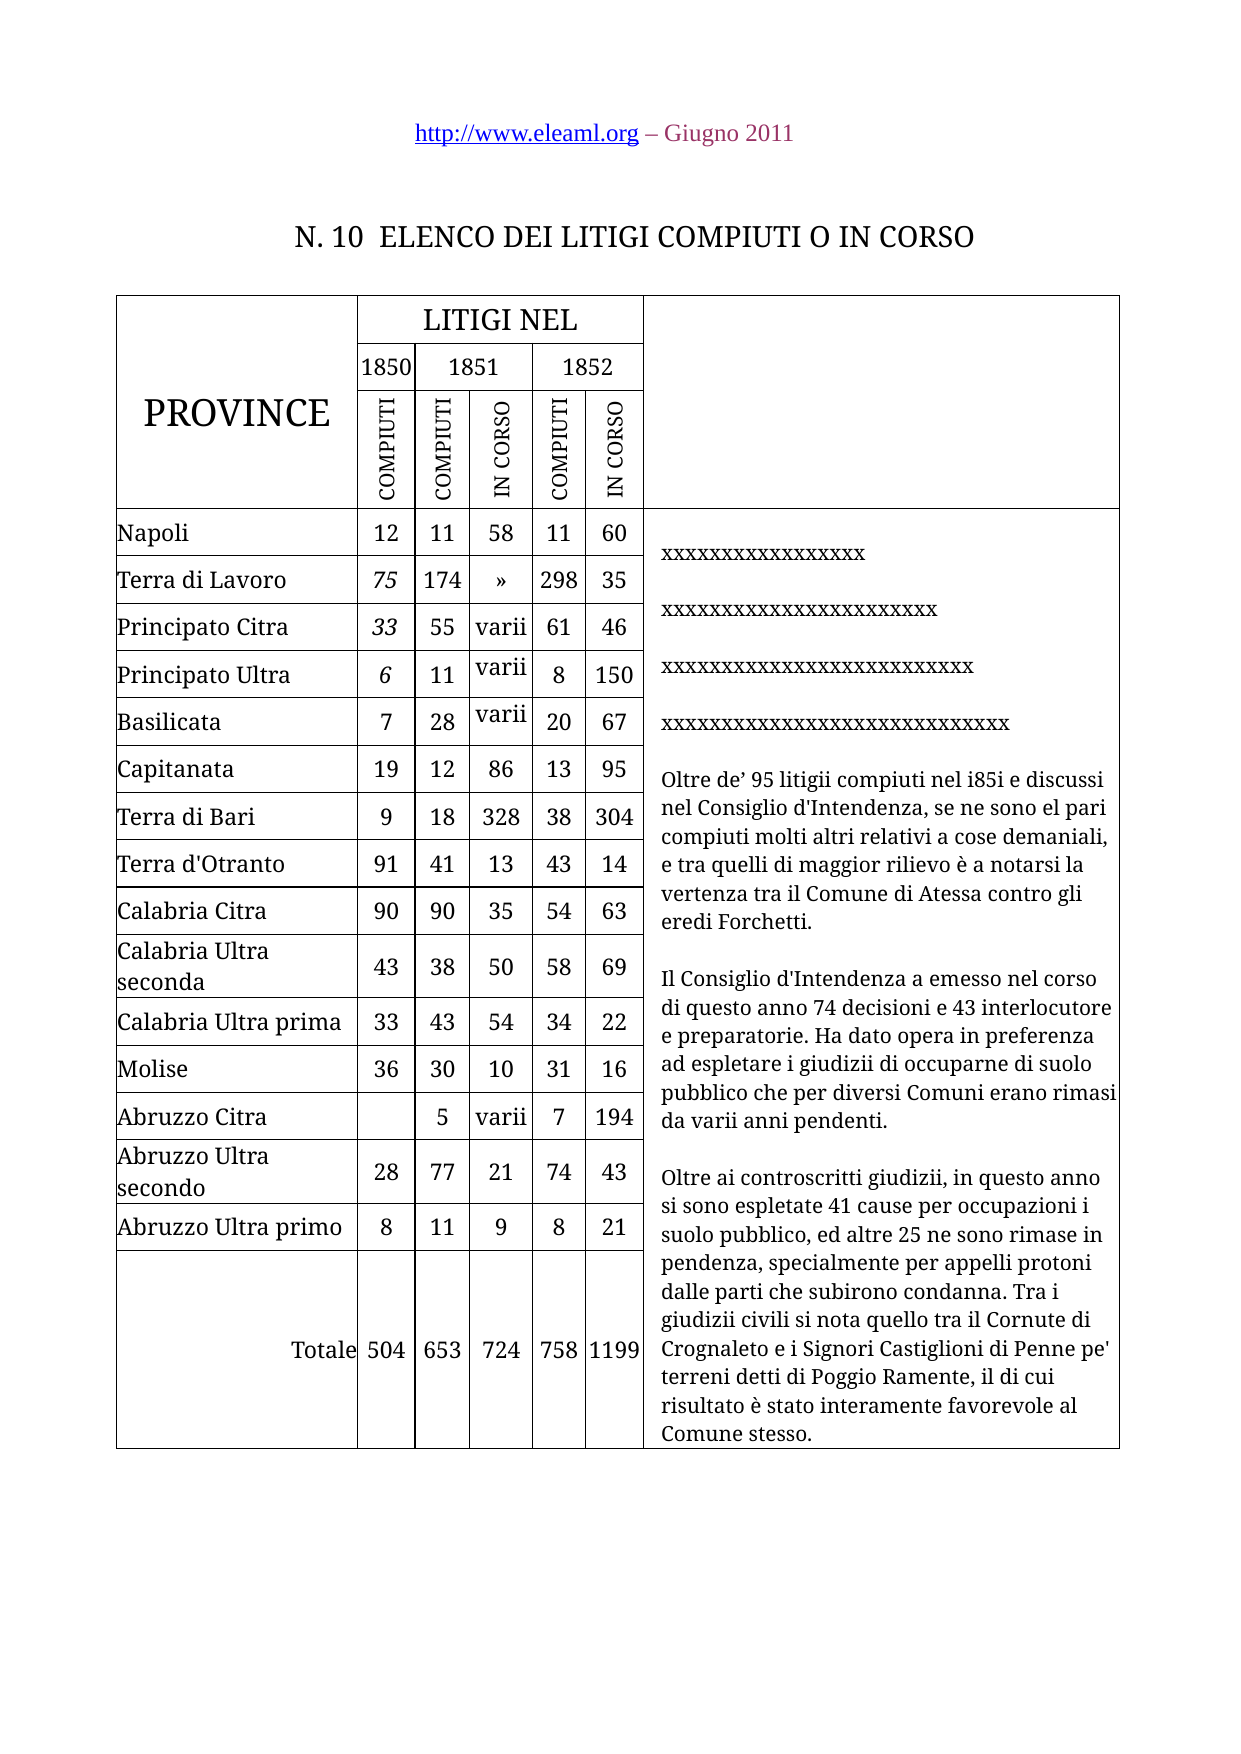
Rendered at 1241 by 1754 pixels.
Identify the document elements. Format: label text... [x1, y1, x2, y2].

table_cell 14 [586, 840, 643, 886]
table_cell 35 [470, 888, 532, 934]
table_cell 328 [470, 793, 532, 839]
table_cell 77 [416, 1140, 469, 1203]
table_cell Terra di Bari [117, 793, 357, 839]
table_cell 61 [533, 604, 585, 650]
table_header [644, 296, 1119, 508]
table_cell 95 [586, 746, 643, 792]
text N. 10 ELENCO DEI LITIGI COMPIUTI O IN CORSO [118, 216, 1122, 256]
table_cell Basilicata [117, 698, 357, 744]
table_cell 12 [358, 509, 414, 555]
table_cell 43 [416, 998, 469, 1044]
table_cell IN CORSO [586, 391, 643, 508]
table_cell 31 [533, 1046, 585, 1092]
table_cell 21 [470, 1140, 532, 1203]
table_cell 30 [416, 1046, 469, 1092]
table_cell 8 [533, 651, 585, 697]
table_cell 60 [586, 509, 643, 555]
table_cell 7 [358, 698, 414, 744]
table_cell 12 [416, 746, 469, 792]
table_cell [358, 1093, 414, 1139]
table_cell 11 [416, 651, 469, 697]
table_cell Principato Citra [117, 604, 357, 650]
table_cell varii [470, 698, 532, 744]
table_cell 69 [586, 935, 643, 997]
table_cell 35 [586, 556, 643, 603]
table_cell 16 [586, 1046, 643, 1092]
table_cell Terra di Lavoro [117, 556, 357, 603]
table_cell 11 [533, 509, 585, 555]
table_cell 18 [416, 793, 469, 839]
table_cell 194 [586, 1093, 643, 1139]
table_cell 91 [358, 840, 414, 886]
table_cell Totale [117, 1251, 357, 1448]
table_cell 11 [416, 1204, 469, 1250]
table_cell 90 [416, 888, 469, 934]
table_cell 34 [533, 998, 585, 1044]
table_cell 758 [533, 1251, 585, 1448]
table_cell 36 [358, 1046, 414, 1092]
table_cell 50 [470, 935, 532, 997]
table_cell 150 [586, 651, 643, 697]
table_cell Calabria Citra [117, 888, 357, 934]
table_cell 41 [416, 840, 469, 886]
table_cell 63 [586, 888, 643, 934]
table_cell 13 [533, 746, 585, 792]
table_cell 9 [470, 1204, 532, 1250]
table_cell 55 [416, 604, 469, 650]
table_cell 90 [358, 888, 414, 934]
table_cell 504 [358, 1251, 414, 1448]
table_cell 28 [358, 1140, 414, 1203]
table_cell 174 [416, 556, 469, 603]
table_cell 10 [470, 1046, 532, 1092]
table_cell 8 [533, 1204, 585, 1250]
table_cell 28 [416, 698, 469, 744]
table_cell Calabria Ultra prima [117, 998, 357, 1044]
table_cell Abruzzo Ultra secondo [117, 1140, 357, 1203]
table_cell 54 [470, 998, 532, 1044]
table_cell 46 [586, 604, 643, 650]
table_cell 75 [358, 556, 414, 603]
table_cell 8 [358, 1204, 414, 1250]
table_cell Abruzzo Ultra primo [117, 1204, 357, 1250]
table_cell 43 [533, 840, 585, 886]
table_cell COMPIUTI [533, 391, 585, 508]
table_cell 58 [470, 509, 532, 555]
table_cell 54 [533, 888, 585, 934]
table_cell 22 [586, 998, 643, 1044]
table_cell 1852 [533, 344, 643, 390]
table_cell 20 [533, 698, 585, 744]
table_cell 43 [358, 935, 414, 997]
table_cell COMPIUTI [358, 391, 414, 508]
table_cell 7 [533, 1093, 585, 1139]
table_cell Abruzzo Citra [117, 1093, 357, 1139]
table_cell Terra d'Otranto [117, 840, 357, 886]
table_cell 74 [533, 1140, 585, 1203]
table_cell 653 [416, 1251, 469, 1448]
table_header PROVINCE [117, 296, 357, 508]
table_cell 43 [586, 1140, 643, 1203]
table_header LITIGI NEL [358, 296, 643, 343]
table_cell varii [470, 651, 532, 697]
table_cell 19 [358, 746, 414, 792]
table_cell 298 [533, 556, 585, 603]
table_cell 33 [358, 604, 414, 650]
table_cell varii [470, 604, 532, 650]
table_cell 38 [533, 793, 585, 839]
table_cell 1199 [586, 1251, 643, 1448]
table_cell Principato Ultra [117, 651, 357, 697]
table_cell Molise [117, 1046, 357, 1092]
table_cell 1851 [416, 344, 532, 390]
table_cell 86 [470, 746, 532, 792]
table_cell 13 [470, 840, 532, 886]
table_cell 6 [358, 651, 414, 697]
table_cell 38 [416, 935, 469, 997]
table_cell 304 [586, 793, 643, 839]
table_cell 9 [358, 793, 414, 839]
table_cell 33 [358, 998, 414, 1044]
table_cell Capitanata [117, 746, 357, 792]
table_cell 1850 [358, 344, 414, 390]
table_cell 5 [416, 1093, 469, 1139]
table_cell Napoli [117, 509, 357, 555]
table_cell 724 [470, 1251, 532, 1448]
table_cell 58 [533, 935, 585, 997]
table_cell COMPIUTI [416, 391, 469, 508]
table_cell IN CORSO [470, 391, 532, 508]
table_cell xxxxxxxxxxxxxxxxx xxxxxxxxxxxxxxxxxxxxxxx xxxxxxxxxxxxxxxxxxxxxxxxxx xxxxxxxxxxxxxxxxxxxxxxxxxxxxx Oltre de’ 95 litigii compiuti nel i85i e discussi nel Consiglio d'Intendenza, se ne sono el pari compiuti molti altri relativi a cose demaniali, e tra quelli di maggior rilievo è a notarsi la vertenza tra il Comune di Atessa contro gli eredi Forchetti. Il Consiglio d'Intendenza a emesso nel corso di questo anno 74 decisioni e 43 interlocutore e preparatorie. Ha dato opera in preferenza ad espletare i giudizii di occuparne di suolo pubblico che per diversi Comuni erano rimasi da varii anni pendenti. Oltre ai controscritti giudizii, in questo anno si sono espletate 41 cause per occupazioni i suolo pubblico, ed altre 25 ne sono rimase in pendenza, specialmente per appelli protoni dalle parti che subirono condanna. Tra i giudizii civili si nota quello tra il Cornute di Crognaleto e i Signori Castiglioni di Penne pe' terreni detti di Poggio Ramente, il di cui risultato è stato interamente favorevole al Comune stesso. [644, 509, 1119, 1448]
table_cell » [470, 556, 532, 603]
table_cell 67 [586, 698, 643, 744]
table_cell 21 [586, 1204, 643, 1250]
table_cell varii [470, 1093, 532, 1139]
table_cell 11 [416, 509, 469, 555]
table_cell Calabria Ultra seconda [117, 935, 357, 997]
